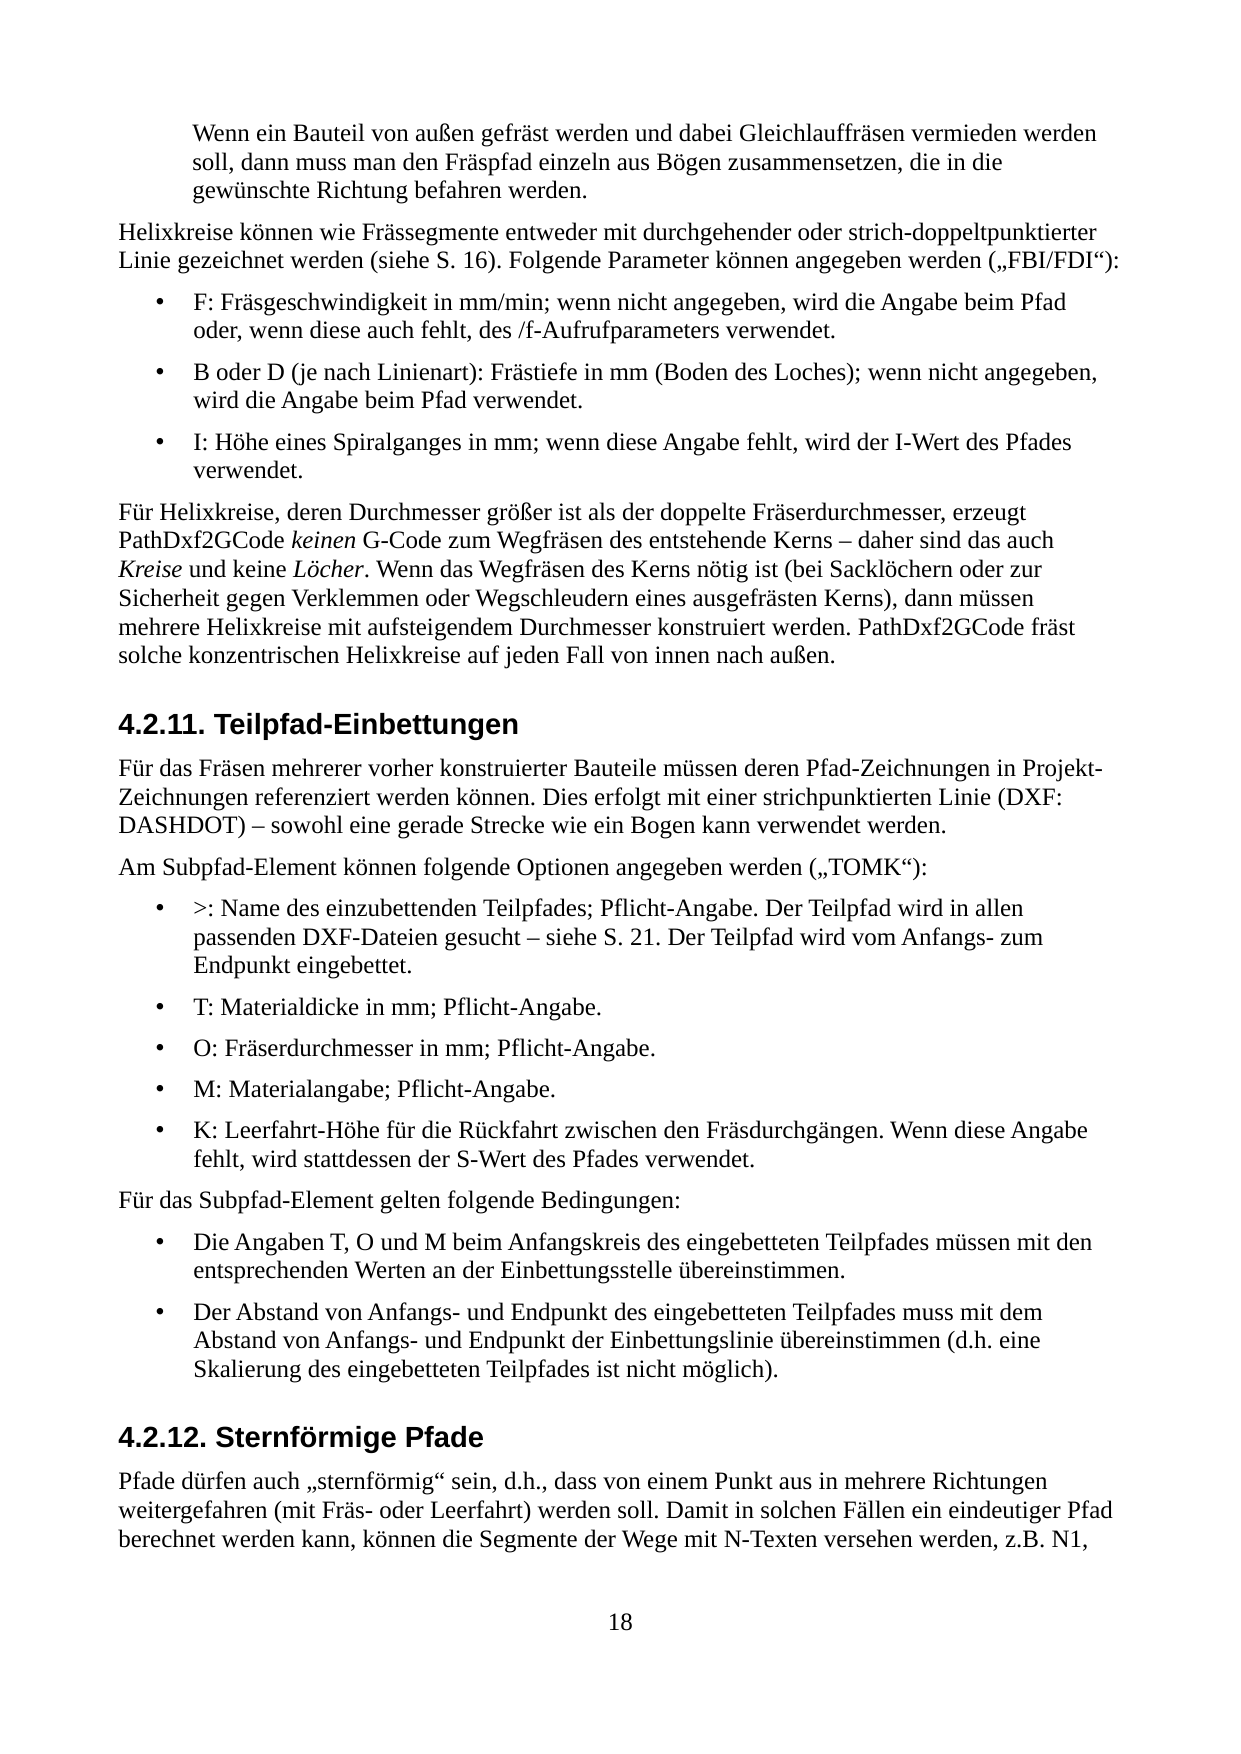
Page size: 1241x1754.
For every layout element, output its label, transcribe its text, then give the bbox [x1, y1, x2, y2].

list B oder D (je nach Linienart): Frästiefe in mm (Boden des Loches); wenn nicht angegeben, wird die Angabe beim Pfad verwendet. [156, 357, 1122, 414]
text Für das Subpfad-Element gelten folgende Bedingungen: [118, 1185, 1122, 1214]
list O: Fräserdurchmesser in mm; Pflicht-Angabe. [156, 1033, 1122, 1062]
text Für das Fräsen mehrerer vorher konstruierter Bauteile müssen deren Pfad-Zeichnungen in Projekt-Zeichnungen referenziert werden können. Dies erfolgt mit einer strichpunktierten Linie (DXF: DASHDOT) – sowohl eine gerade Strecke wie ein Bogen kann verwendet werden. [118, 753, 1122, 839]
list Der Abstand von Anfangs- und Endpunkt des eingebetteten Teilpfades muss mit dem Abstand von Anfangs- und Endpunkt der Einbettungslinie übereinstimmen (d.h. eine Skalierung des eingebetteten Teilpfades ist nicht möglich). [156, 1297, 1122, 1383]
text Für Helixkreise, deren Durchmesser größer ist als der doppelte Fräserdurchmesser, erzeugt PathDxf2GCode keinen G-Code zum Wegfräsen des entstehende Kerns – daher sind das auch Kreise und keine Löcher. Wenn das Wegfräsen des Kerns nötig ist (bei Sacklöchern oder zur Sicherheit gegen Verklemmen oder Wegschleudern eines ausgefrästen Kerns), dann müssen mehrere Helixkreise mit aufsteigendem Durchmesser konstruiert werden. PathDxf2GCode fräst solche konzentrischen Helixkreise auf jeden Fall von innen nach außen. [118, 497, 1122, 669]
text Helixkreise können wie Frässegmente entweder mit durchgehender oder strich-doppeltpunktierter Linie gezeichnet werden (siehe S. 15). Folgende Parameter können angegeben werden („FBI/FDI“): [118, 217, 1122, 274]
subtitle 4.2.12. Sternförmige Pfade [118, 1420, 1122, 1454]
list I: Höhe eines Spiralganges in mm; wenn diese Angabe fehlt, wird der I-Wert des Pfades verwendet. [156, 427, 1122, 484]
list K: Leerfahrt-Höhe für die Rückfahrt zwischen den Fräsdurchgängen. Wenn diese Angabe fehlt, wird stattdessen der S-Wert des Pfades verwendet. [156, 1115, 1122, 1173]
text Pfade dürfen auch „sternförmig“ sein, d.h., dass von einem Punkt aus in mehrere Richtungen weitergefahren (mit Fräs- oder Leerfahrt) werden soll. Damit in solchen Fällen ein eindeutiger Pfad berechnet werden kann, können die Segmente der Wege mit N-Texten versehen werden, z.B. N1, [118, 1466, 1122, 1553]
text Wenn ein Bauteil von außen gefräst werden und dabei Gleichlauffräsen vermieden werden soll, dann muss man den Fräspfad einzeln aus Bögen zusammensetzen, die in die gewünschte Richtung befahren werden. [192, 118, 1122, 204]
list F: Fräsgeschwindigkeit in mm/min; wenn nicht angegeben, wird die Angabe beim Pfad oder, wenn diese auch fehlt, des /f-Aufrufparameters verwendet. [156, 287, 1122, 344]
subtitle 4.2.11. Teilpfad-Einbettungen [118, 707, 1122, 740]
list Die Angaben T, O und M beim Anfangskreis des eingebetteten Teilpfades müssen mit den entsprechenden Werten an der Einbettungsstelle übereinstimmen. [156, 1227, 1122, 1284]
list >: Name des einzubettenden Teilpfades; Pflicht-Angabe. Der Teilpfad wird in allen passenden DXF-Dateien gesucht – siehe S. 20. Der Teilpfad wird vom Anfangs- zum Endpunkt eingebettet. [156, 893, 1122, 979]
list T: Materialdicke in mm; Pflicht-Angabe. [156, 992, 1122, 1020]
list M: Materialangabe; Pflicht-Angabe. [156, 1074, 1122, 1103]
text Am Subpfad-Element können folgende Optionen angegeben werden („TOMK“): [118, 852, 1122, 880]
